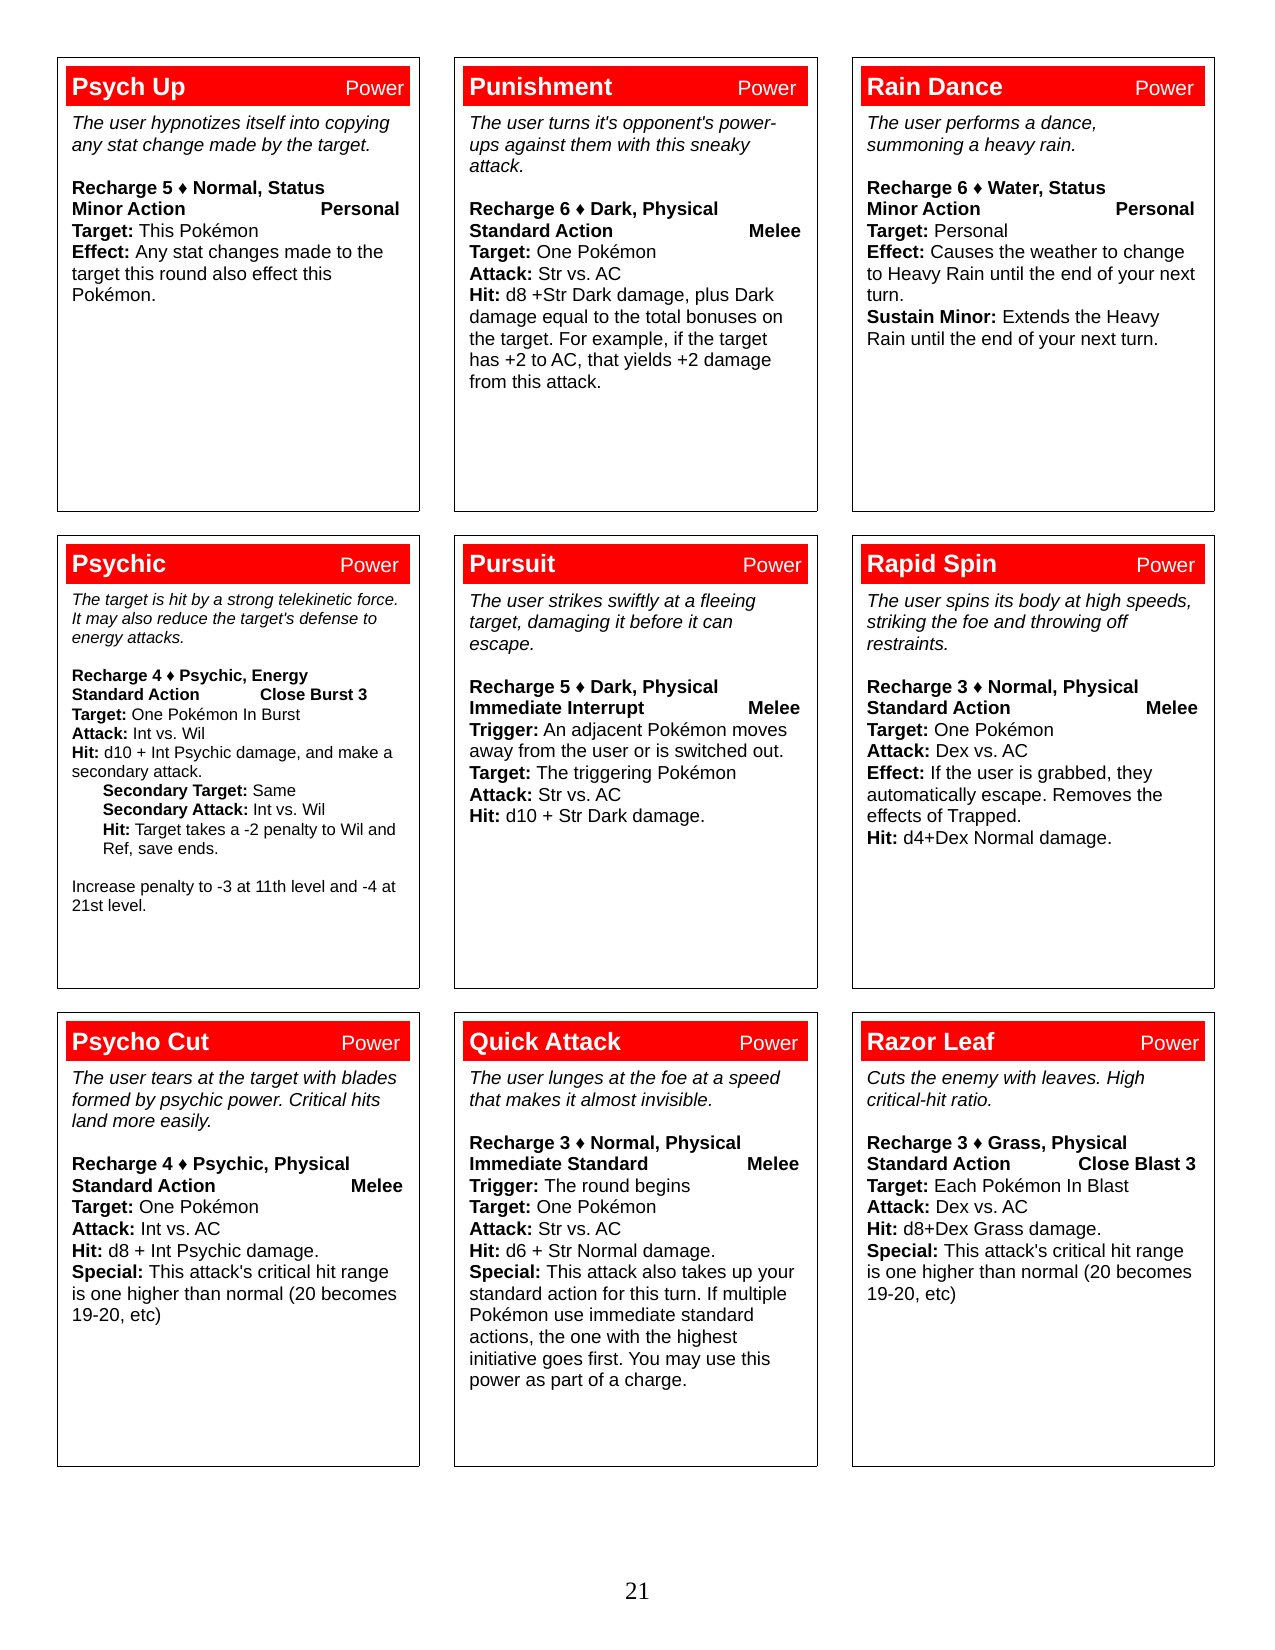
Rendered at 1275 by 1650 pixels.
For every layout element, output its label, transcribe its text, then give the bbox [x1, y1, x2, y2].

table_cell The user performs a dance, summoning a heavy rain. Recharge 6 ♦ Water, Status Minor Action Personal Target: Personal Effect: Causes the weather to change to Heavy Rain until the end of your next turn. Sustain Minor: Extends the Heavy Rain until the end of your next turn. [861, 106, 1205, 355]
table_cell The target is hit by a strong telekinetic force. It may also reduce the target's defense to energy attacks. Recharge 4 ♦ Psychic, Energy Standard Action Close Burst 3 Target: One Pokémon In Burst Attack: Int vs. Wil Hit: d10 + Int Psychic damage, and make a secondary attack. Secondary Target: Same Secondary Attack: Int vs. Wil Hit: Target takes a -2 penalty to Wil and Ref, save ends. Increase penalty to -3 at 11th level and -4 at 21st level. [66, 584, 410, 921]
table_header Pursuit Power [463, 544, 808, 584]
table_header Rain Dance Power [861, 66, 1205, 106]
table_header Quick Attack Power [463, 1021, 808, 1061]
table_header Punishment Power [463, 66, 808, 106]
table_header Psych Up Power [66, 66, 410, 106]
table_cell The user spins its body at high speeds, striking the foe and throwing off restraints. Recharge 3 ♦ Normal, Physical Standard Action Melee Target: One Pokémon Attack: Dex vs. AC Effect: If the user is grabbed, they automatically escape. Removes the effects of Trapped. Hit: d4+Dex Normal damage. [861, 584, 1205, 854]
table_cell The user lunges at the foe at a speed that makes it almost invisible. Recharge 3 ♦ Normal, Physical Immediate Standard Melee Trigger: The round begins Target: One Pokémon Attack: Str vs. AC Hit: d6 + Str Normal damage. Special: This attack also takes up your standard action for this turn. If multiple Pokémon use immediate standard actions, the one with the highest initiative goes first. You may use this power as part of a charge. [463, 1061, 808, 1396]
table_header Razor Leaf Power [861, 1021, 1205, 1061]
table_header Psycho Cut Power [66, 1021, 410, 1061]
table_cell The user turns it's opponent's power-ups against them with this sneaky attack. Recharge 6 ♦ Dark, Physical Standard Action Melee Target: One Pokémon Attack: Str vs. AC Hit: d8 +Str Dark damage, plus Dark damage equal to the total bonuses on the target. For example, if the target has +2 to AC, that yields +2 damage from this attack. [463, 106, 808, 398]
table_header Psychic Power [66, 544, 410, 584]
table_cell The user strikes swiftly at a fleeing target, damaging it before it can escape. Recharge 5 ♦ Dark, Physical Immediate Interrupt Melee Trigger: An adjacent Pokémon moves away from the user or is switched out. Target: The triggering Pokémon Attack: Str vs. AC Hit: d10 + Str Dark damage. [463, 584, 808, 832]
table_header Rapid Spin Power [861, 544, 1205, 584]
table_cell The user hypnotizes itself into copying any stat change made by the target. Recharge 5 ♦ Normal, Status Minor Action Personal Target: This Pokémon Effect: Any stat changes made to the target this round also effect this Pokémon. [66, 106, 410, 312]
table_cell Cuts the enemy with leaves. High critical-hit ratio. Recharge 3 ♦ Grass, Physical Standard Action Close Blast 3 Target: Each Pokémon In Blast Attack: Dex vs. AC Hit: d8+Dex Grass damage. Special: This attack's critical hit range is one higher than normal (20 becomes 19-20, etc) [861, 1061, 1205, 1310]
table_cell The user tears at the target with blades formed by psychic power. Critical hits land more easily. Recharge 4 ♦ Psychic, Physical Standard Action Melee Target: One Pokémon Attack: Int vs. AC Hit: d8 + Int Psychic damage. Special: This attack's critical hit range is one higher than normal (20 becomes 19-20, etc) [66, 1061, 410, 1353]
